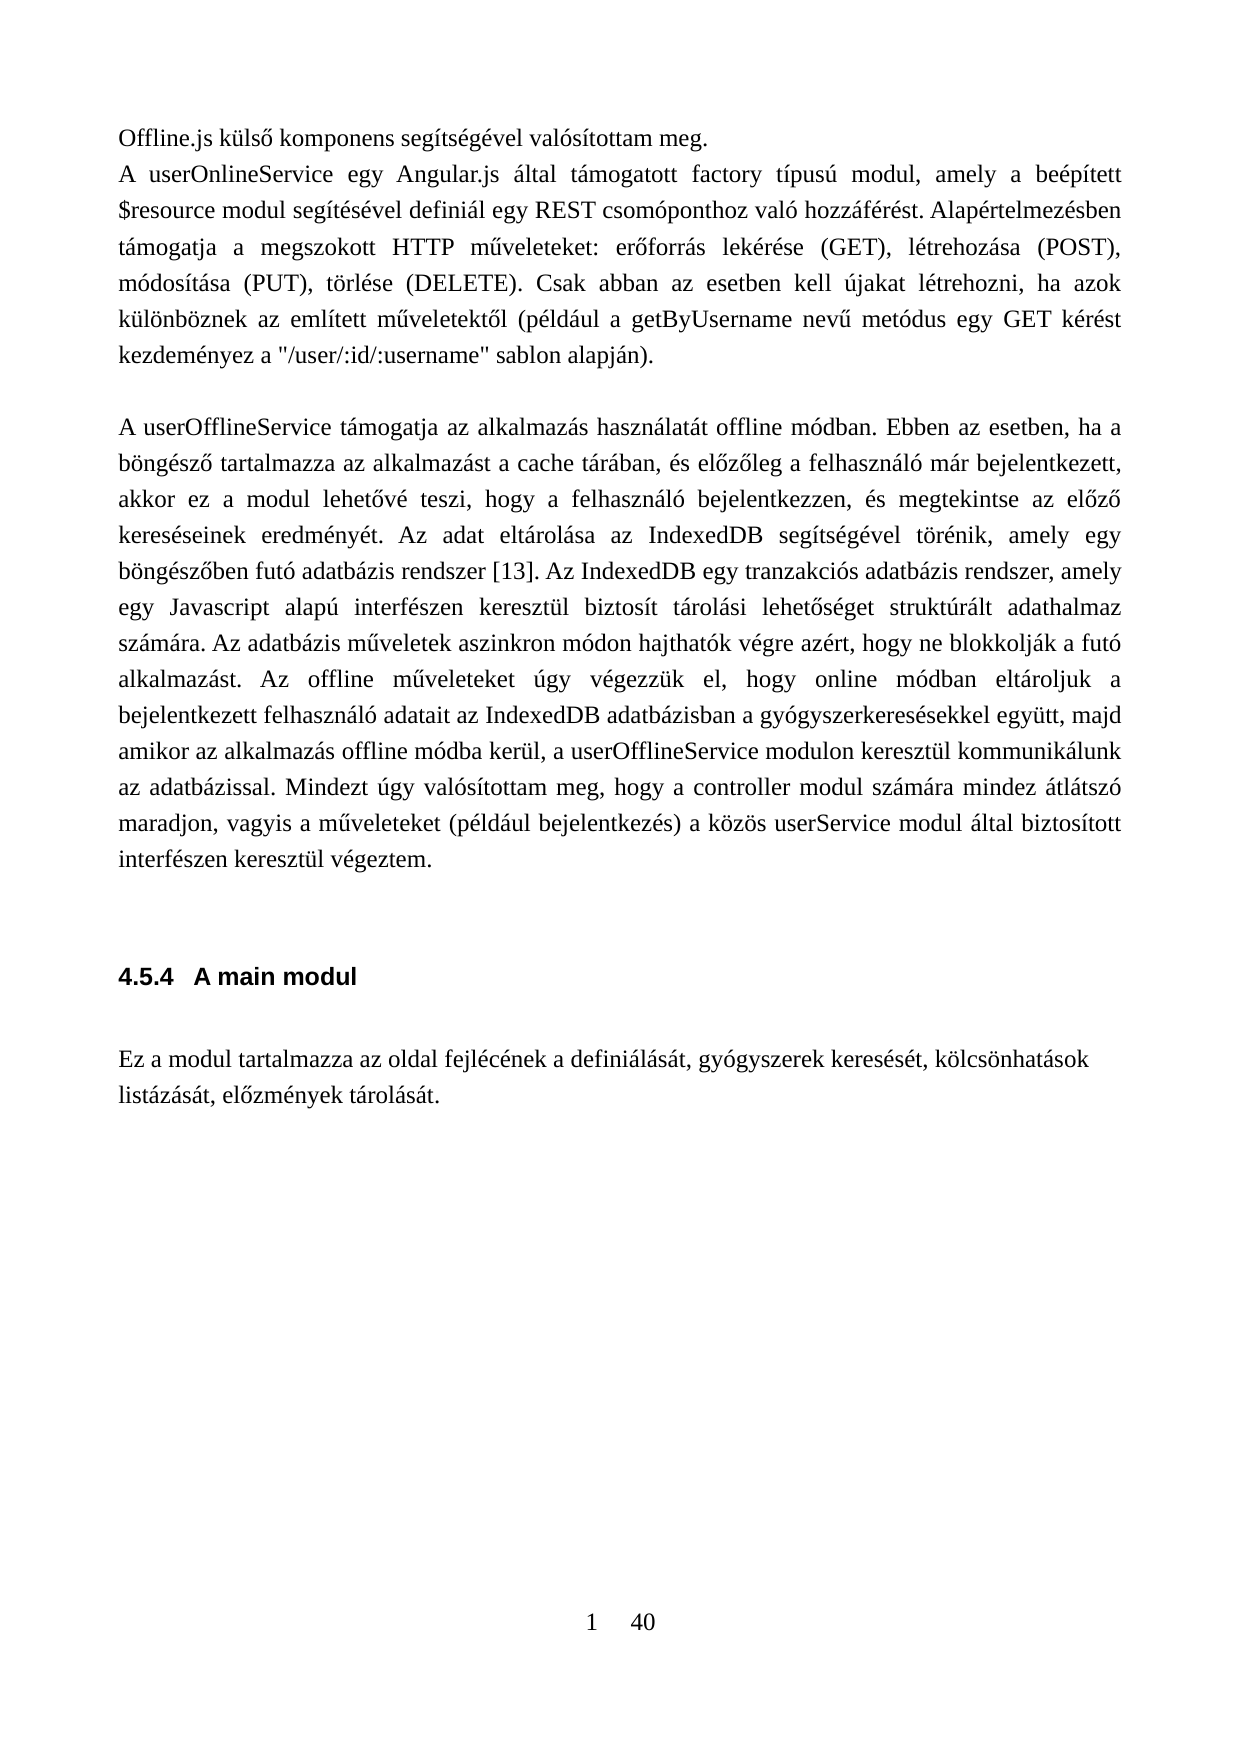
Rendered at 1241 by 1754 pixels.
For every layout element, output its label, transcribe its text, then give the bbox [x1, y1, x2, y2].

subtitle Offline.js külső komponens segítségével valósítottam meg. [118, 118, 1122, 154]
subtitle A userOnlineService egy Angular.js által támogatott factory típusú modul, amely a beépített $resource modul segítésével definiál egy REST csomóponthoz való hozzáférést. Alapértelmezésben támogatja a megszokott HTTP műveleteket: erőforrás lekérése (GET), létrehozása (POST), módosítása (PUT), törlése (DELETE). Csak abban az esetben kell újakat létrehozni, ha azok különböznek az említett műveletektől (például a getByUsername nevű metódus egy GET kérést kezdeményez a "/user/:id/:username" sablon alapján). [118, 154, 1122, 370]
subtitle A main modul [118, 962, 1122, 990]
subtitle A userOfflineService támogatja az alkalmazás használatát offline módban. Ebben az esetben, ha a böngésző tartalmazza az alkalmazást a cache tárában, és előzőleg a felhasználó már bejelentkezett, akkor ez a modul lehetővé teszi, hogy a felhasználó bejelentkezzen, és megtekintse az előző kereséseinek eredményét. Az adat eltárolása az IndexedDB segítségével törénik, amely egy böngészőben futó adatbázis rendszer [13]. Az IndexedDB egy tranzakciós adatbázis rendszer, amely egy Javascript alapú interfészen keresztül biztosít tárolási lehetőséget struktúrált adathalmaz számára. Az adatbázis műveletek aszinkron módon hajthatók végre azért, hogy ne blokkolják a futó alkalmazást. Az offline műveleteket úgy végezzük el, hogy online módban eltároljuk a bejelentkezett felhasználó adatait az IndexedDB adatbázisban a gyógyszerkeresésekkel együtt, majd amikor az alkalmazás offline módba kerül, a userOfflineService modulon keresztül kommunikálunk az adatbázissal. Mindezt úgy valósítottam meg, hogy a controller modul számára mindez átlátszó maradjon, vagyis a műveleteket (például bejelentkezés) a közös userService modul által biztosított interfészen keresztül végeztem. [118, 406, 1122, 875]
subtitle Ez a modul tartalmazza az oldal fejlécének a definiálását, gyógyszerek keresését, kölcsönhatások listázását, előzmények tárolását. [118, 1039, 1122, 1111]
